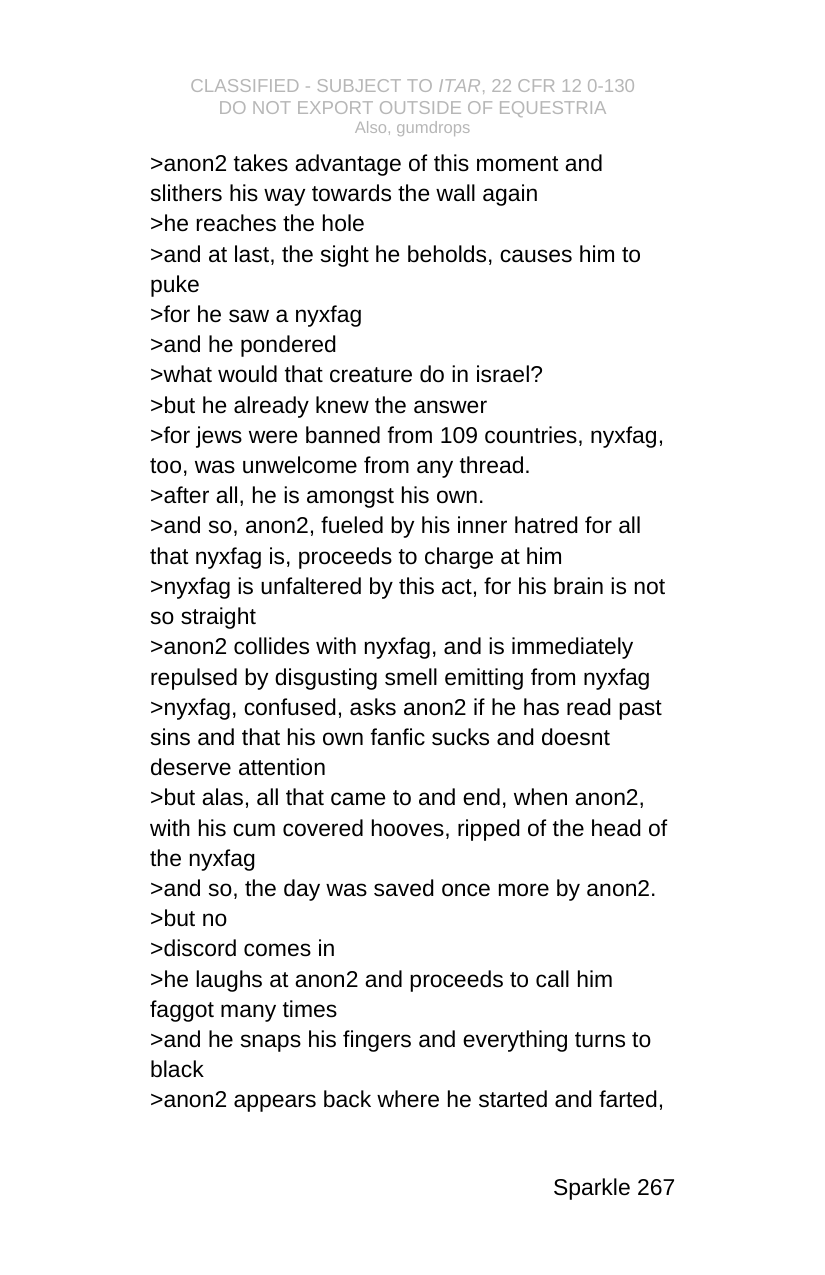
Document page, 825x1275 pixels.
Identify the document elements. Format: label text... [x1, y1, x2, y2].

text >but no [150, 905, 675, 932]
text >and he pondered [150, 331, 675, 358]
text >he reaches the hole [150, 210, 675, 237]
text >and he snaps his fingers and everything turns to black [150, 1026, 675, 1083]
text >for he saw a nyxfag [150, 301, 675, 327]
text >nyxfag, confused, asks anon2 if he has read past sins and that his own fanfic sucks and doesnt deserve attention [150, 694, 675, 781]
text >discord comes in [150, 935, 675, 962]
text >nyxfag is unfaltered by this act, for his brain is not so straight [150, 573, 675, 629]
text >but alas, all that came to and end, when anon2, with his cum covered hooves, ripped of the head of the nyxfag [150, 784, 675, 871]
text >anon2 takes advantage of this moment and slithers his way towards the wall again [150, 150, 675, 207]
text >and so, the day was saved once more by anon2. [150, 875, 675, 901]
text >anon2 appears back where he started and farted, [150, 1086, 675, 1113]
text >for jews were banned from 109 countries, nyxfag, too, was unwelcome from any thread. [150, 422, 675, 478]
text >and at last, the sight he beholds, causes him to puke [150, 241, 675, 297]
text >and so, anon2, fueled by his inner hatred for all that nyxfag is, proceeds to charge at him [150, 512, 675, 569]
text >what would that creature do in israel? [150, 361, 675, 388]
text >anon2 collides with nyxfag, and is immediately repulsed by disgusting smell emitting from nyxfag [150, 633, 675, 690]
text >but he already knew the answer [150, 392, 675, 418]
text >after all, he is amongst his own. [150, 482, 675, 509]
text >he laughs at anon2 and proceeds to call him faggot many times [150, 966, 675, 1022]
